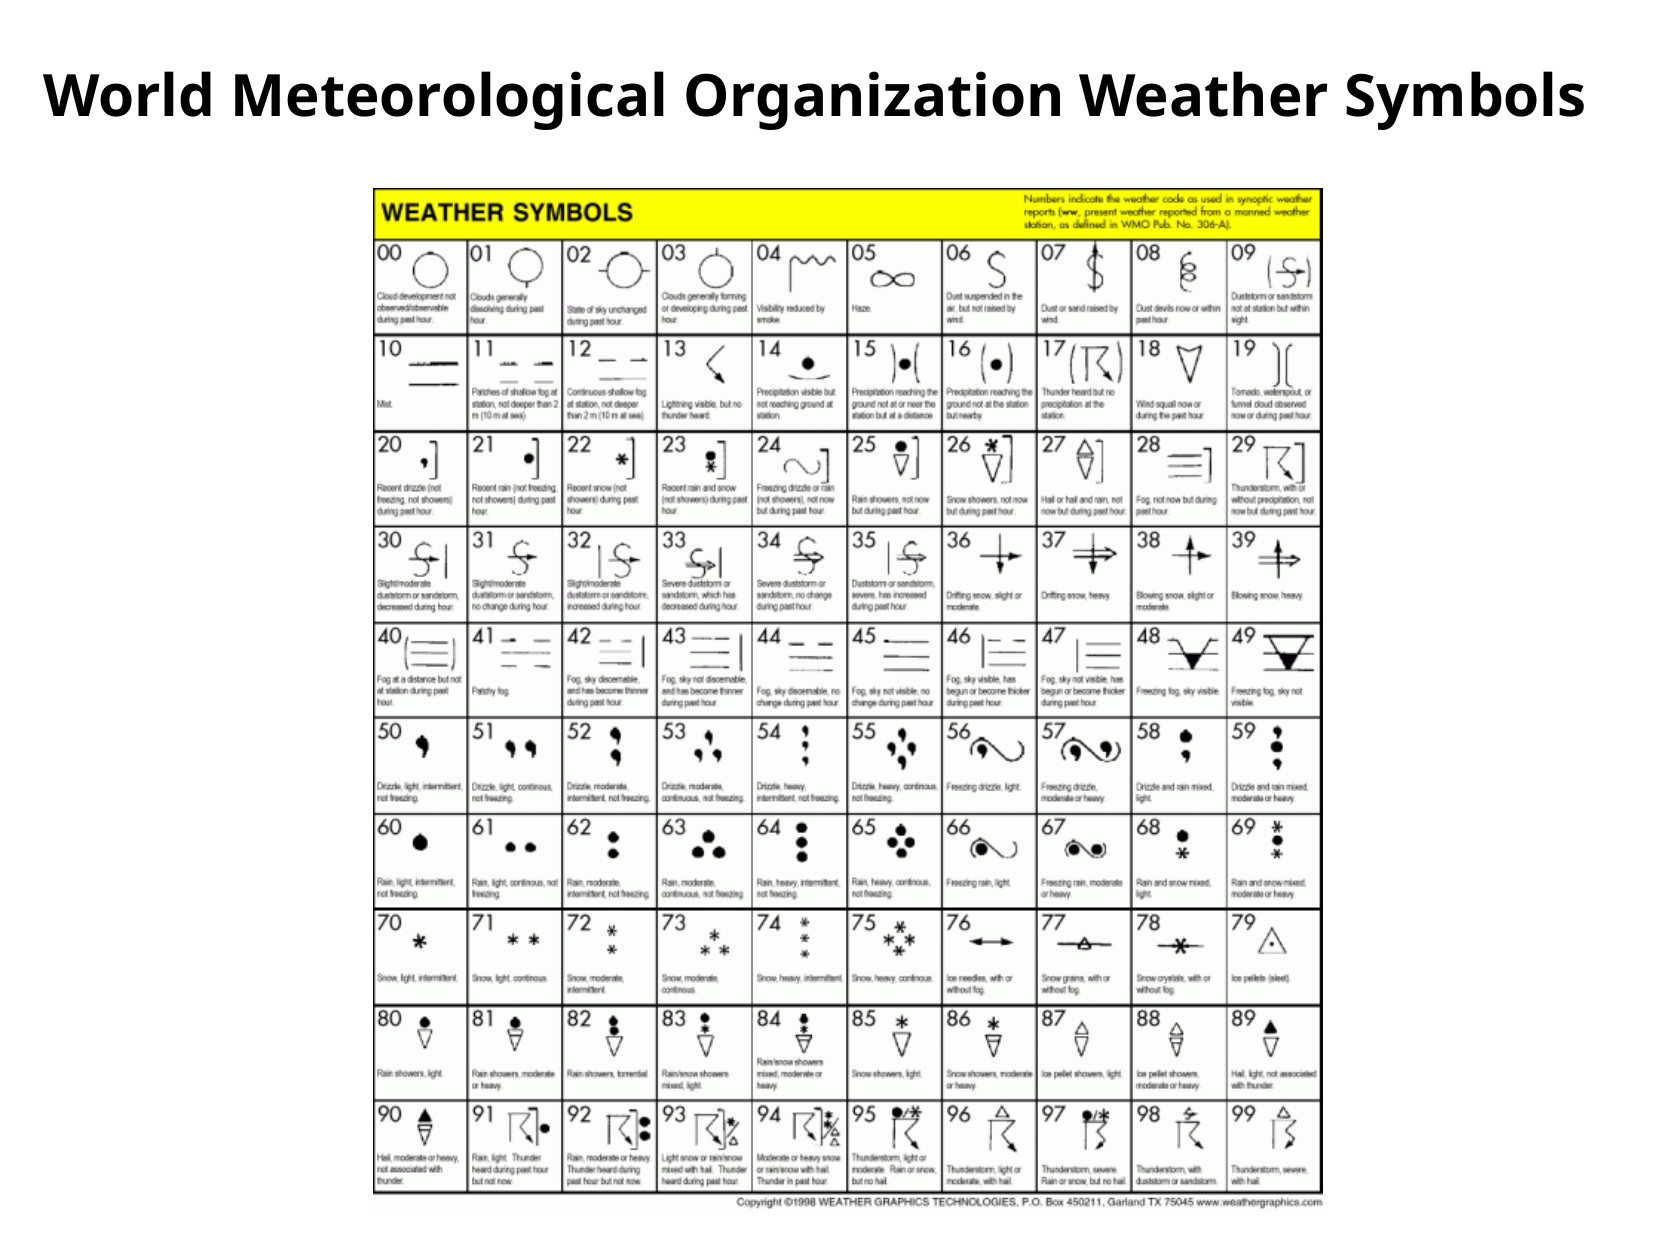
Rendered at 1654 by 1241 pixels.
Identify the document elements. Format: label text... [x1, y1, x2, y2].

text_box World Meteorological Organization Weather Symbols [23, 47, 1607, 133]
picture [373, 188, 1323, 1213]
